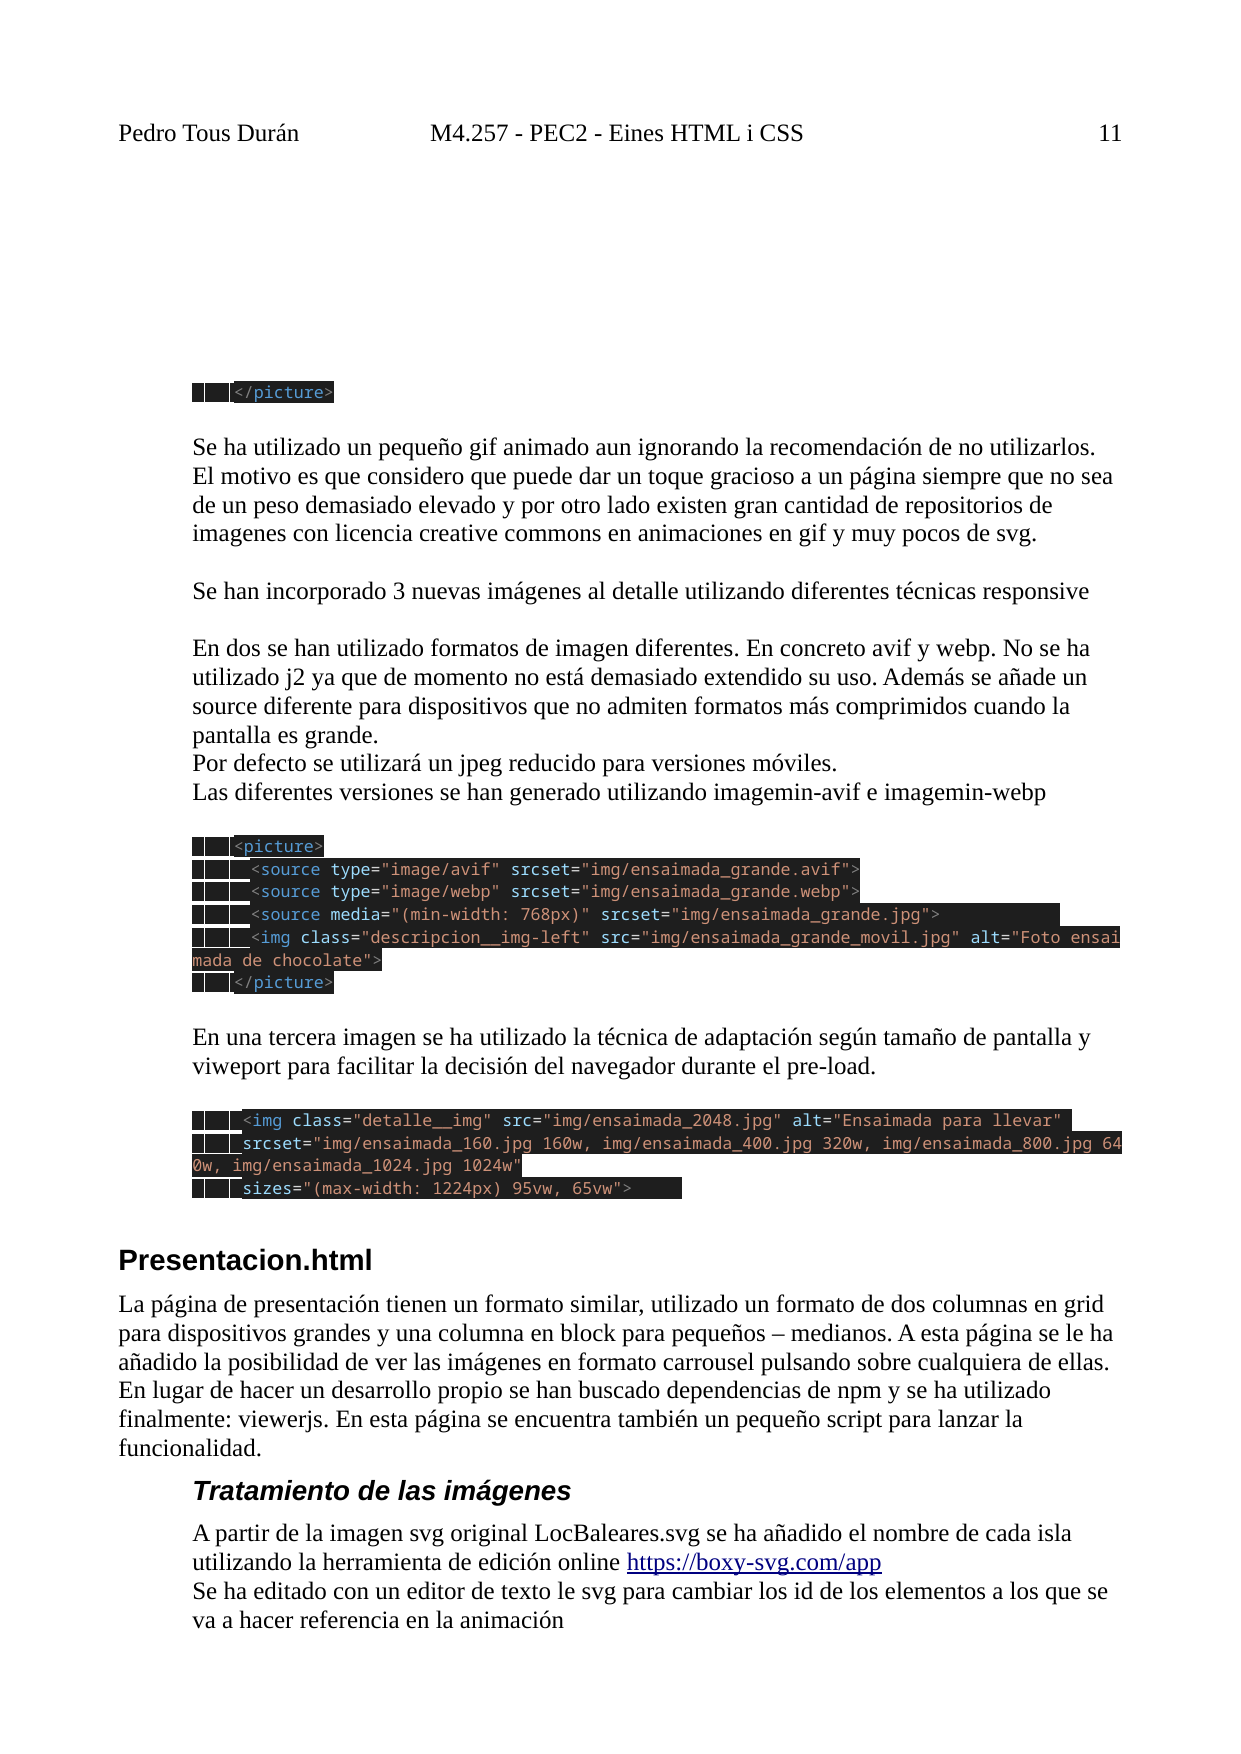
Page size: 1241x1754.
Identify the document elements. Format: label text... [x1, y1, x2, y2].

text Se ha editado con un editor de texto le svg para cambiar los id de los elementos a los que se va a hacer referencia en la animación [192, 1576, 1122, 1633]
text <img class="detalle__img" src="img/ensaimada_2048.jpg" alt="Ensaimada para llevar" [192, 1109, 1122, 1131]
text <source type="image/webp" srcset="img/ensaimada_grande.webp"> [192, 880, 1122, 903]
subtitle Presentacion.html [118, 1243, 1122, 1277]
text <img class="descripcion__img-left" src="img/ensaimada_grande_movil.jpg" alt="Foto ensaimada de chocolate"> [192, 926, 1122, 971]
text En una tercera imagen se ha utilizado la técnica de adaptación según tamaño de pantalla y viweport para facilitar la decisión del navegador durante el pre-load. [192, 1022, 1122, 1080]
text <picture> [192, 835, 1122, 857]
text sizes="(max-width: 1224px) 95vw, 65vw"> [192, 1177, 1122, 1199]
text srcset="img/ensaimada_160.jpg 160w, img/ensaimada_400.jpg 320w, img/ensaimada_800.jpg 640w, img/ensaimada_1024.jpg 1024w" [192, 1131, 1122, 1177]
text La página de presentación tienen un formato similar, utilizado un formato de dos columnas en grid para dispositivos grandes y una columna en block para pequeños – medianos. A esta página se le ha añadido la posibilidad de ver las imágenes en formato carrousel pulsando sobre cualquiera de ellas. [118, 1289, 1122, 1375]
text <source media="(min-width: 768px)" srcset="img/ensaimada_grande.jpg"> [192, 903, 1122, 926]
text Se ha utilizado un pequeño gif animado aun ignorando la recomendación de no utilizarlos. El motivo es que considero que puede dar un toque gracioso a un página siempre que no sea de un peso demasiado elevado y por otro lado existen gran cantidad de repositorios de imagenes con licencia creative commons en animaciones en gif y muy pocos de svg. [192, 432, 1122, 547]
subtitle Tratamiento de las imágenes [192, 1474, 1122, 1506]
text A partir de la imagen svg original LocBaleares.svg se ha añadido el nombre de cada isla utilizando la herramienta de edición online https://boxy-svg.com/app [192, 1518, 1122, 1576]
text Se han incorporado 3 nuevas imágenes al detalle utilizando diferentes técnicas responsive [192, 576, 1122, 605]
text En lugar de hacer un desarrollo propio se han buscado dependencias de npm y se ha utilizado finalmente: viewerjs. En esta página se encuentra también un pequeño script para lanzar la funcionalidad. [118, 1375, 1122, 1462]
text Las diferentes versiones se han generado utilizando imagemin-avif e imagemin-webp [192, 777, 1122, 806]
text </picture> [192, 971, 1122, 994]
text <source type="image/avif" srcset="img/ensaimada_grande.avif"> [192, 857, 1122, 880]
text Por defecto se utilizará un jpeg reducido para versiones móviles. [192, 748, 1122, 777]
text </picture> [192, 381, 1122, 403]
text En dos se han utilizado formatos de imagen diferentes. En concreto avif y webp. No se ha utilizado j2 ya que de momento no está demasiado extendido su uso. Además se añade un source diferente para dispositivos que no admiten formatos más comprimidos cuando la pantalla es grande. [192, 633, 1122, 748]
